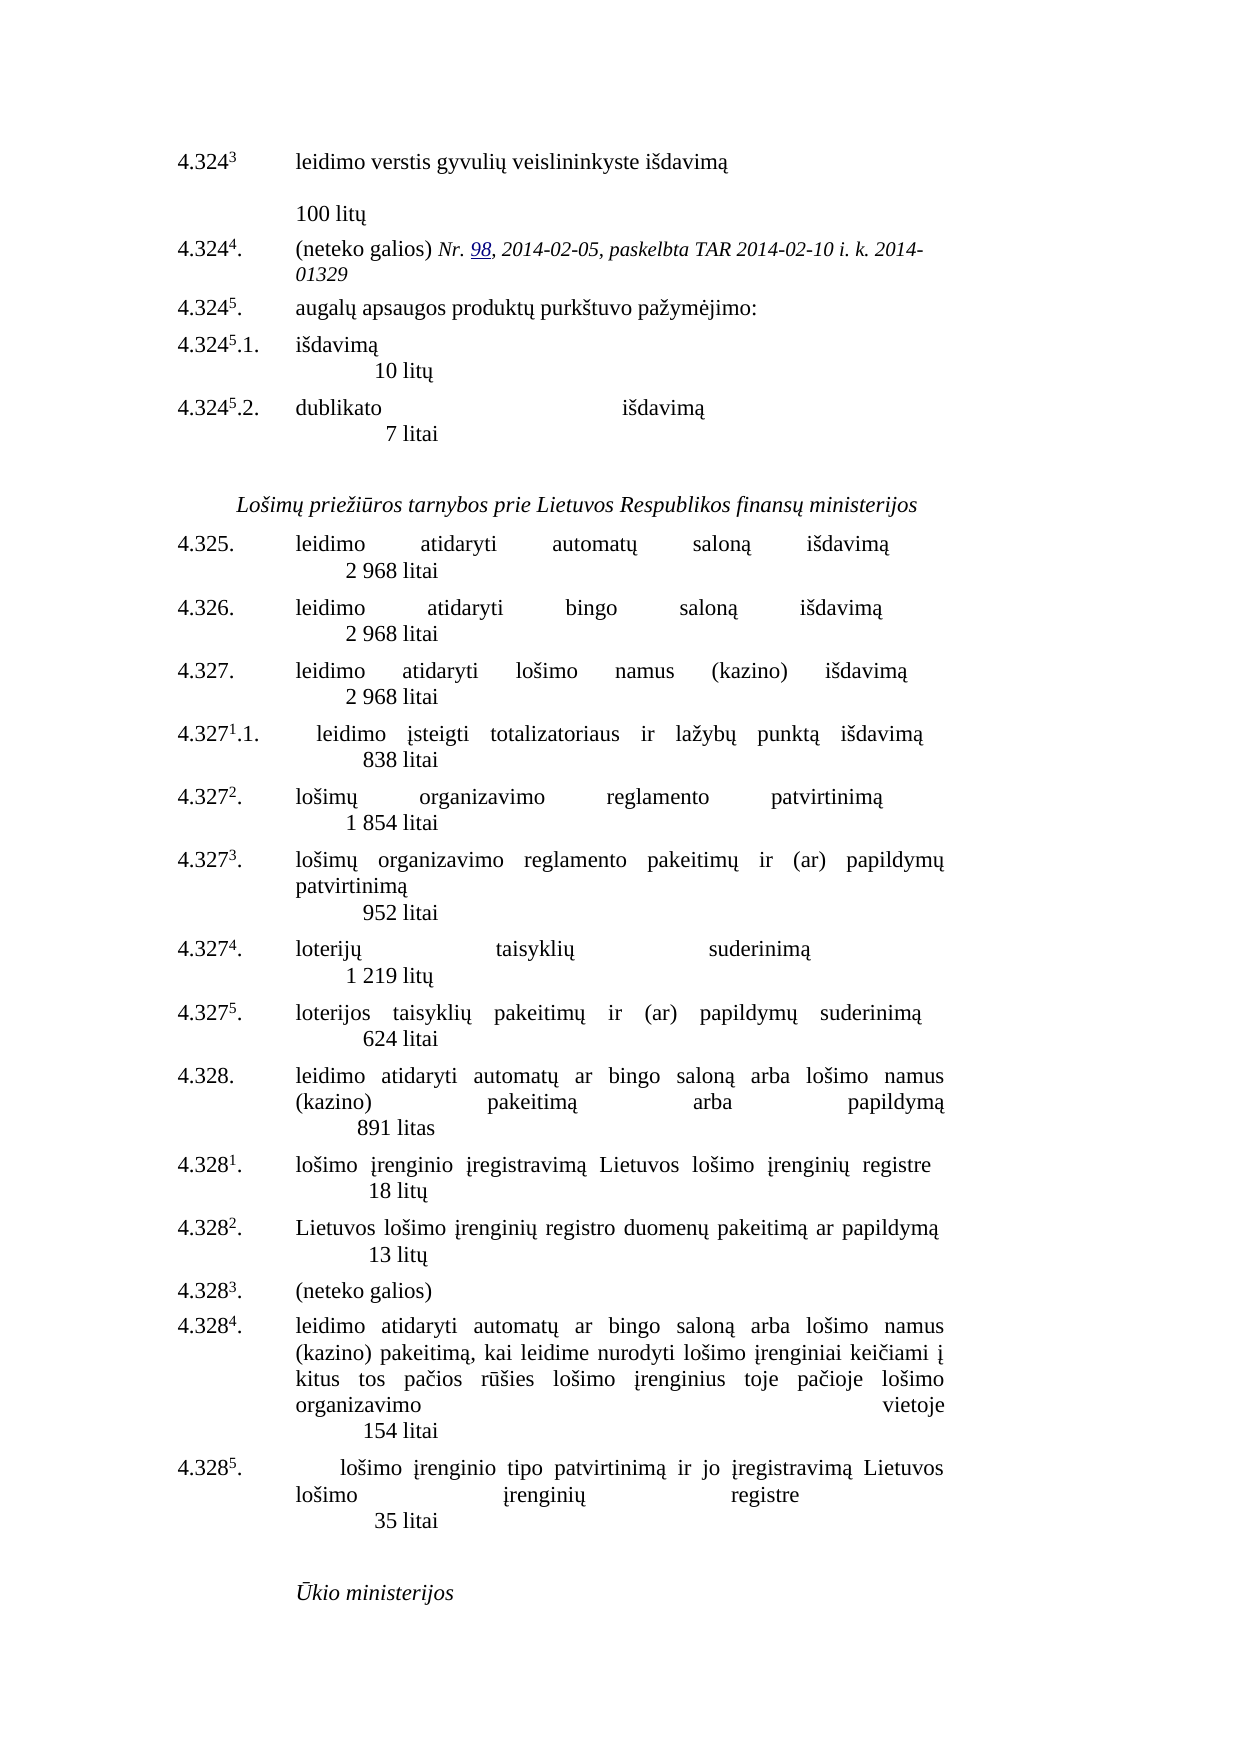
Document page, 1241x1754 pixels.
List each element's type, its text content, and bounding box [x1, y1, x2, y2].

text 4.3283. (neteko galios) [177, 1277, 945, 1304]
text 4.326. leidimo atidaryti bingo saloną išdavimą 2 968 litai [177, 593, 945, 646]
text Lošimų priežiūros tarnybos prie Lietuvos Respublikos finansų ministerijos [236, 492, 930, 518]
text 4.3273. lošimų organizavimo reglamento pakeitimų ir (ar) papildymų patvirtinimą 952 litai [177, 846, 945, 925]
text 4.328. leidimo atidaryti automatų ar bingo saloną arba lošimo namus (kazino) pakeitimą arba papildymą 891 litas [177, 1062, 945, 1141]
text 4.3245.1. išdavimą 10 litų [177, 331, 945, 383]
text 4.3275. loterijos taisyklių pakeitimų ir (ar) papildymų suderinimą 624 litai [177, 999, 945, 1051]
text 4.3281. lošimo įrenginio įregistravimą Lietuvos lošimo įrenginių registre 18 litų [177, 1151, 945, 1204]
text Ūkio ministerijos [177, 1578, 945, 1605]
text 4.3272. lošimų organizavimo reglamento patvirtinimą 1 854 litai [177, 783, 945, 836]
text 4.3271.1. leidimo įsteigti totalizatoriaus ir lažybų punktą išdavimą 838 litai [177, 720, 945, 772]
text 4.3282. Lietuvos lošimo įrenginių registro duomenų pakeitimą ar papildymą 13 litų [177, 1214, 945, 1267]
text 4.3244. (neteko galios) Nr. 98, 2014-02-05, paskelbta TAR 2014-02-10 i. k. 2014-01329 [177, 235, 945, 286]
text 4.327. leidimo atidaryti lošimo namus (kazino) išdavimą 2 968 litai [177, 657, 945, 709]
text 4.3285. lošimo įrenginio tipo patvirtinimą ir jo įregistravimą Lietuvos lošimo įrenginių registre 35 litai [177, 1454, 945, 1533]
text 4.3274. loterijų taisyklių suderinimą 1 219 litų [177, 936, 945, 988]
text 4.325. leidimo atidaryti automatų saloną išdavimą 2 968 litai [177, 530, 945, 583]
text 4.3243 leidimo verstis gyvulių veislininkyste išdavimą 100 litų [177, 148, 945, 227]
text 4.3245. augalų apsaugos produktų purkštuvo pažymėjimo: [177, 294, 945, 320]
text 4.3245.2. dublikato išdavimą 7 litai [177, 394, 945, 446]
text 4.3284. leidimo atidaryti automatų ar bingo saloną arba lošimo namus (kazino) pakeitimą, kai leidime nurodyti lošimo įrenginiai keičiami į kitus tos pačios rūšies lošimo įrenginius toje pačioje lošimo organizavimo vietoje 154 litai [177, 1312, 945, 1444]
